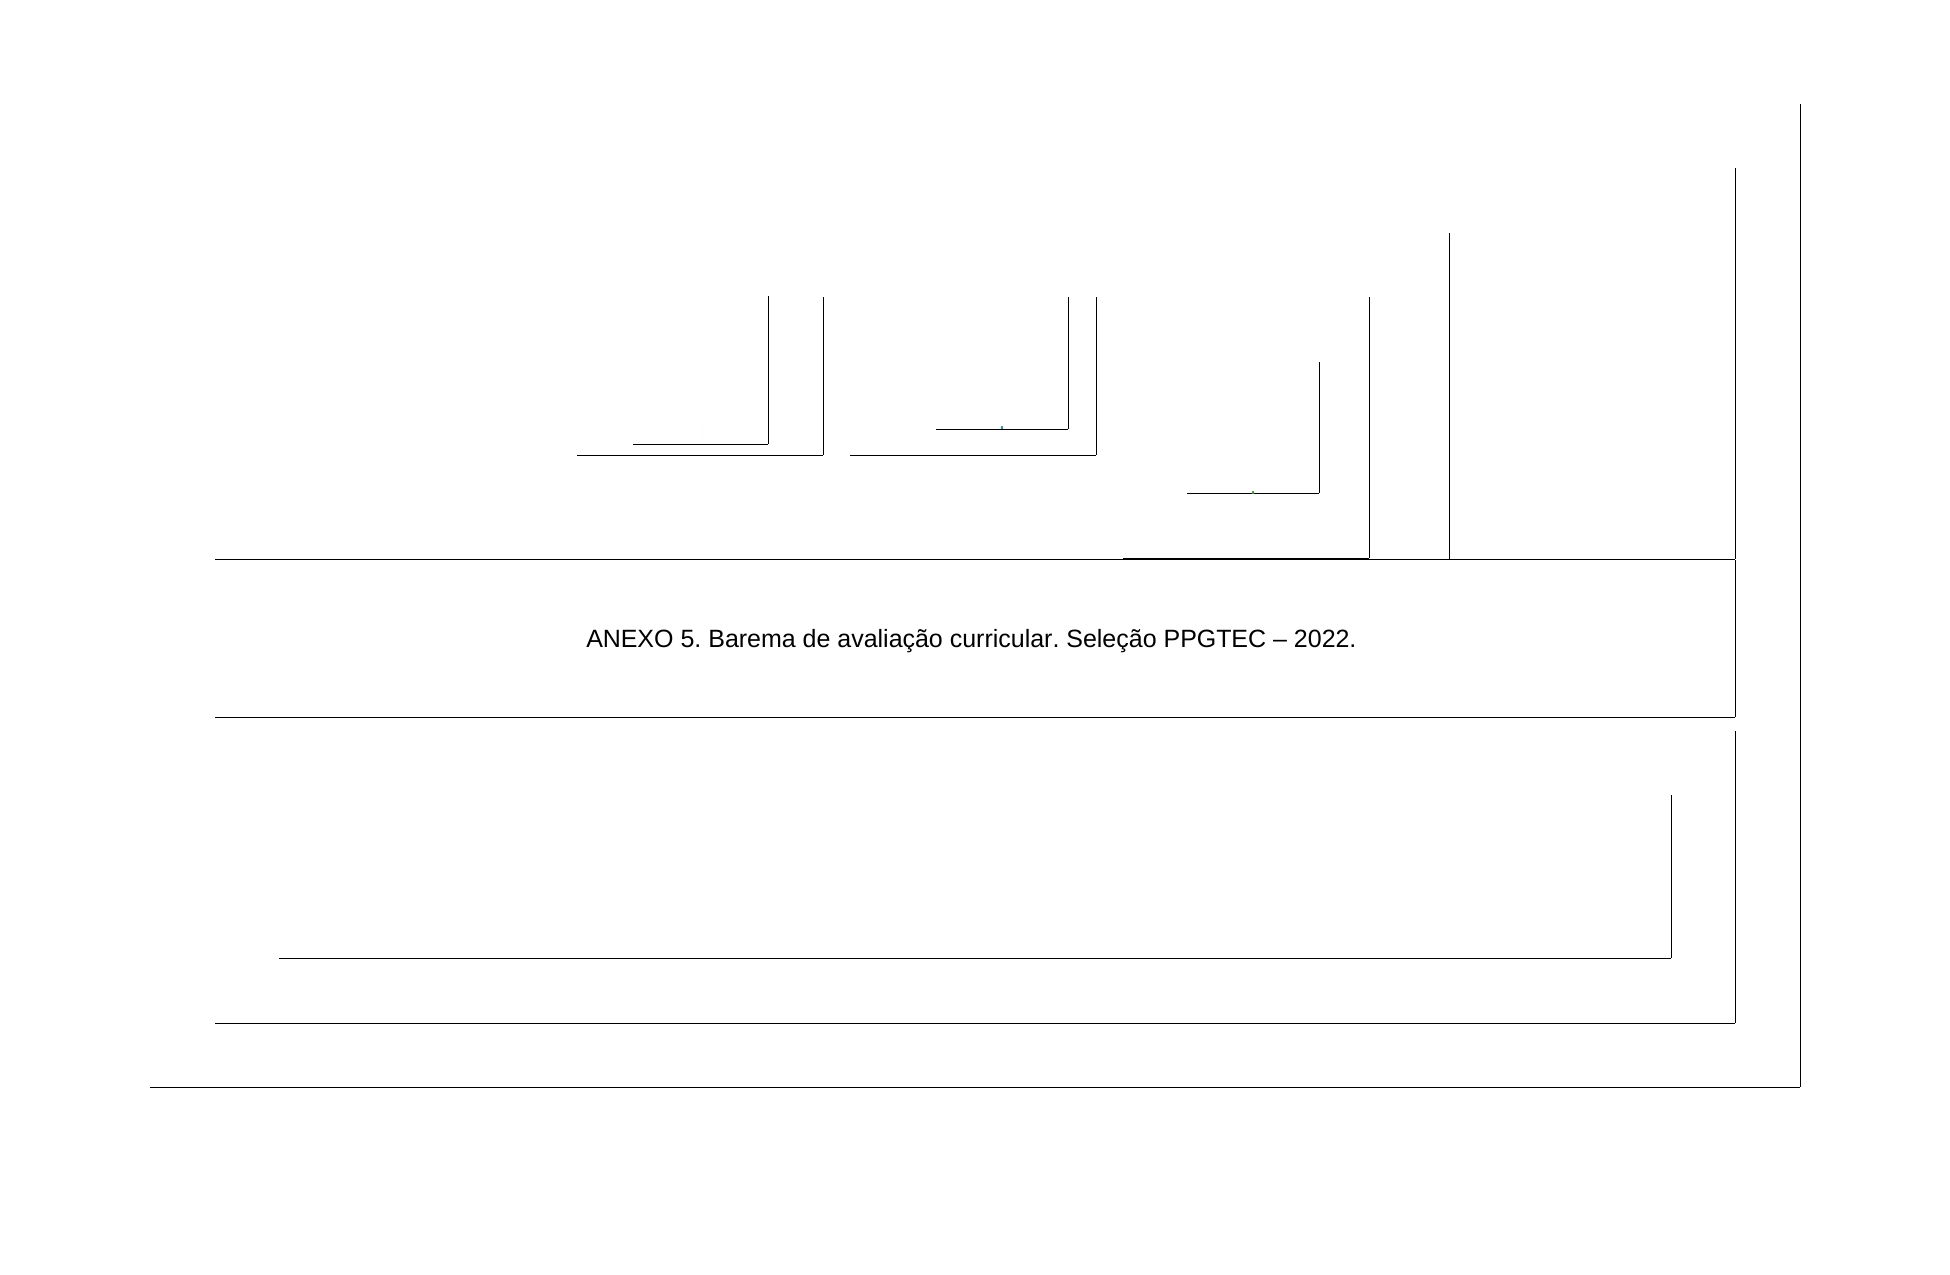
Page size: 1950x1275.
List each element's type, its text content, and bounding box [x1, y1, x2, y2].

text ANEXO 5. Barema de avaliação curricular. Seleção PPGTEC – 2022. [214, 559, 1735, 717]
